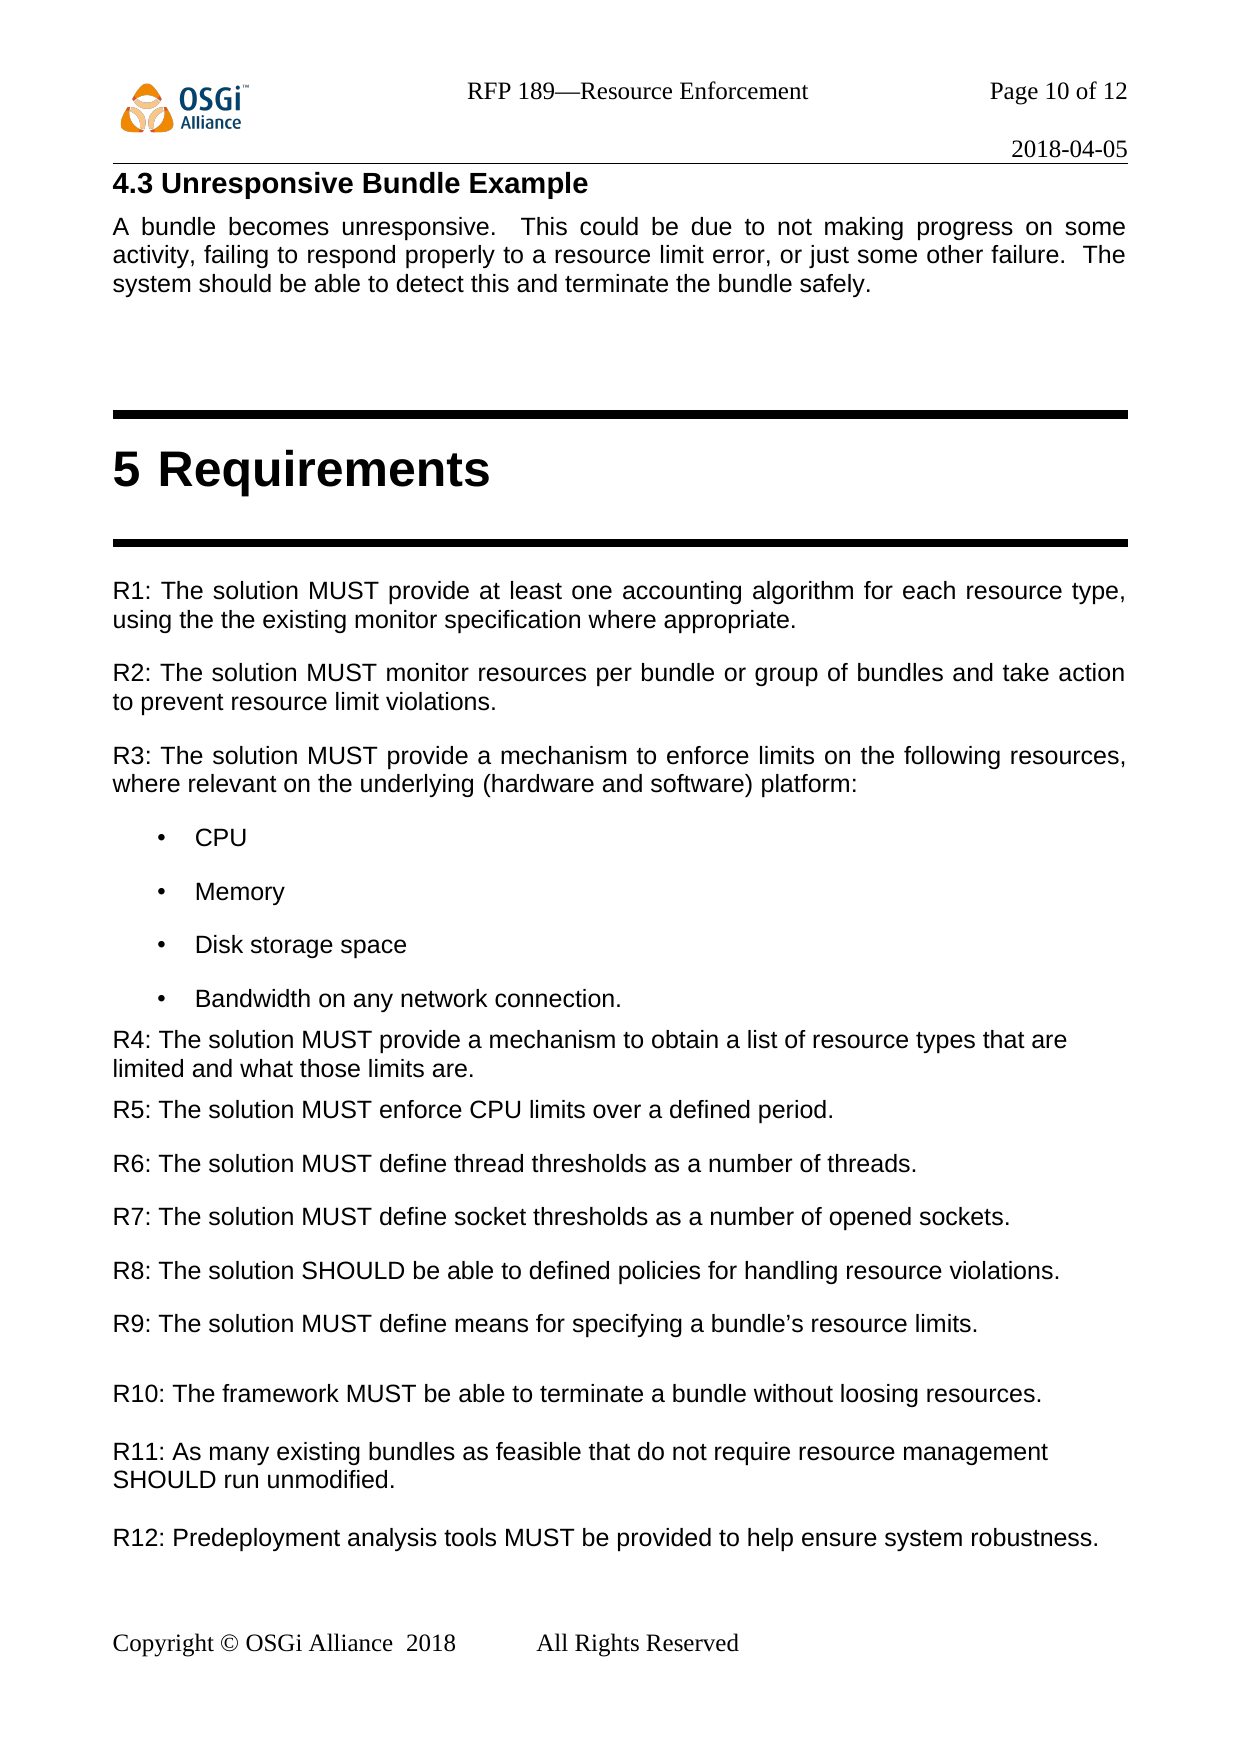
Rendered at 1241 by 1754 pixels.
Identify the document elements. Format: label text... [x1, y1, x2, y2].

picture [113, 76, 257, 140]
list CPU [157, 823, 1128, 852]
text R11: As many existing bundles as feasible that do not require resource management SHOULD run unmodified. [112, 1437, 1128, 1494]
subtitle 4.3 Unresponsive Bundle Example [112, 164, 1128, 199]
text R4: The solution MUST provide a mechanism to obtain a list of resource types that are limited and what those limits are. [112, 1025, 1128, 1083]
text R12: Predeployment analysis tools MUST be provided to help ensure system robustness. [112, 1523, 1128, 1552]
text R5: The solution MUST enforce CPU limits over a defined period. [112, 1095, 1128, 1124]
text A bundle becomes unresponsive. This could be due to not making progress on some activity, failing to respond properly to a resource limit error, or just some other failure. The system should be able to detect this and terminate the bundle safely. [112, 212, 1128, 298]
text R1: The solution MUST provide at least one accounting algorithm for each resource type, using the the existing monitor specification where appropriate. [112, 576, 1128, 634]
text R8: The solution SHOULD be able to defined policies for handling resource violations. [112, 1256, 1128, 1284]
text R6: The solution MUST define thread thresholds as a number of threads. [112, 1149, 1128, 1177]
text R10: The framework MUST be able to terminate a bundle without loosing resources. [112, 1379, 1128, 1408]
list Disk storage space [157, 930, 1128, 959]
text R9: The solution MUST define means for specifying a bundle’s resource limits. [112, 1309, 1128, 1338]
text R2: The solution MUST monitor resources per bundle or group of bundles and take action to prevent resource limit violations. [112, 658, 1128, 716]
text R7: The solution MUST define socket thresholds as a number of opened sockets. [112, 1202, 1128, 1231]
text R3: The solution MUST provide a mechanism to enforce limits on the following resources, where relevant on the underlying (hardware and software) platform: [112, 741, 1128, 798]
subtitle Requirements [112, 411, 1128, 547]
list Memory [157, 877, 1128, 906]
